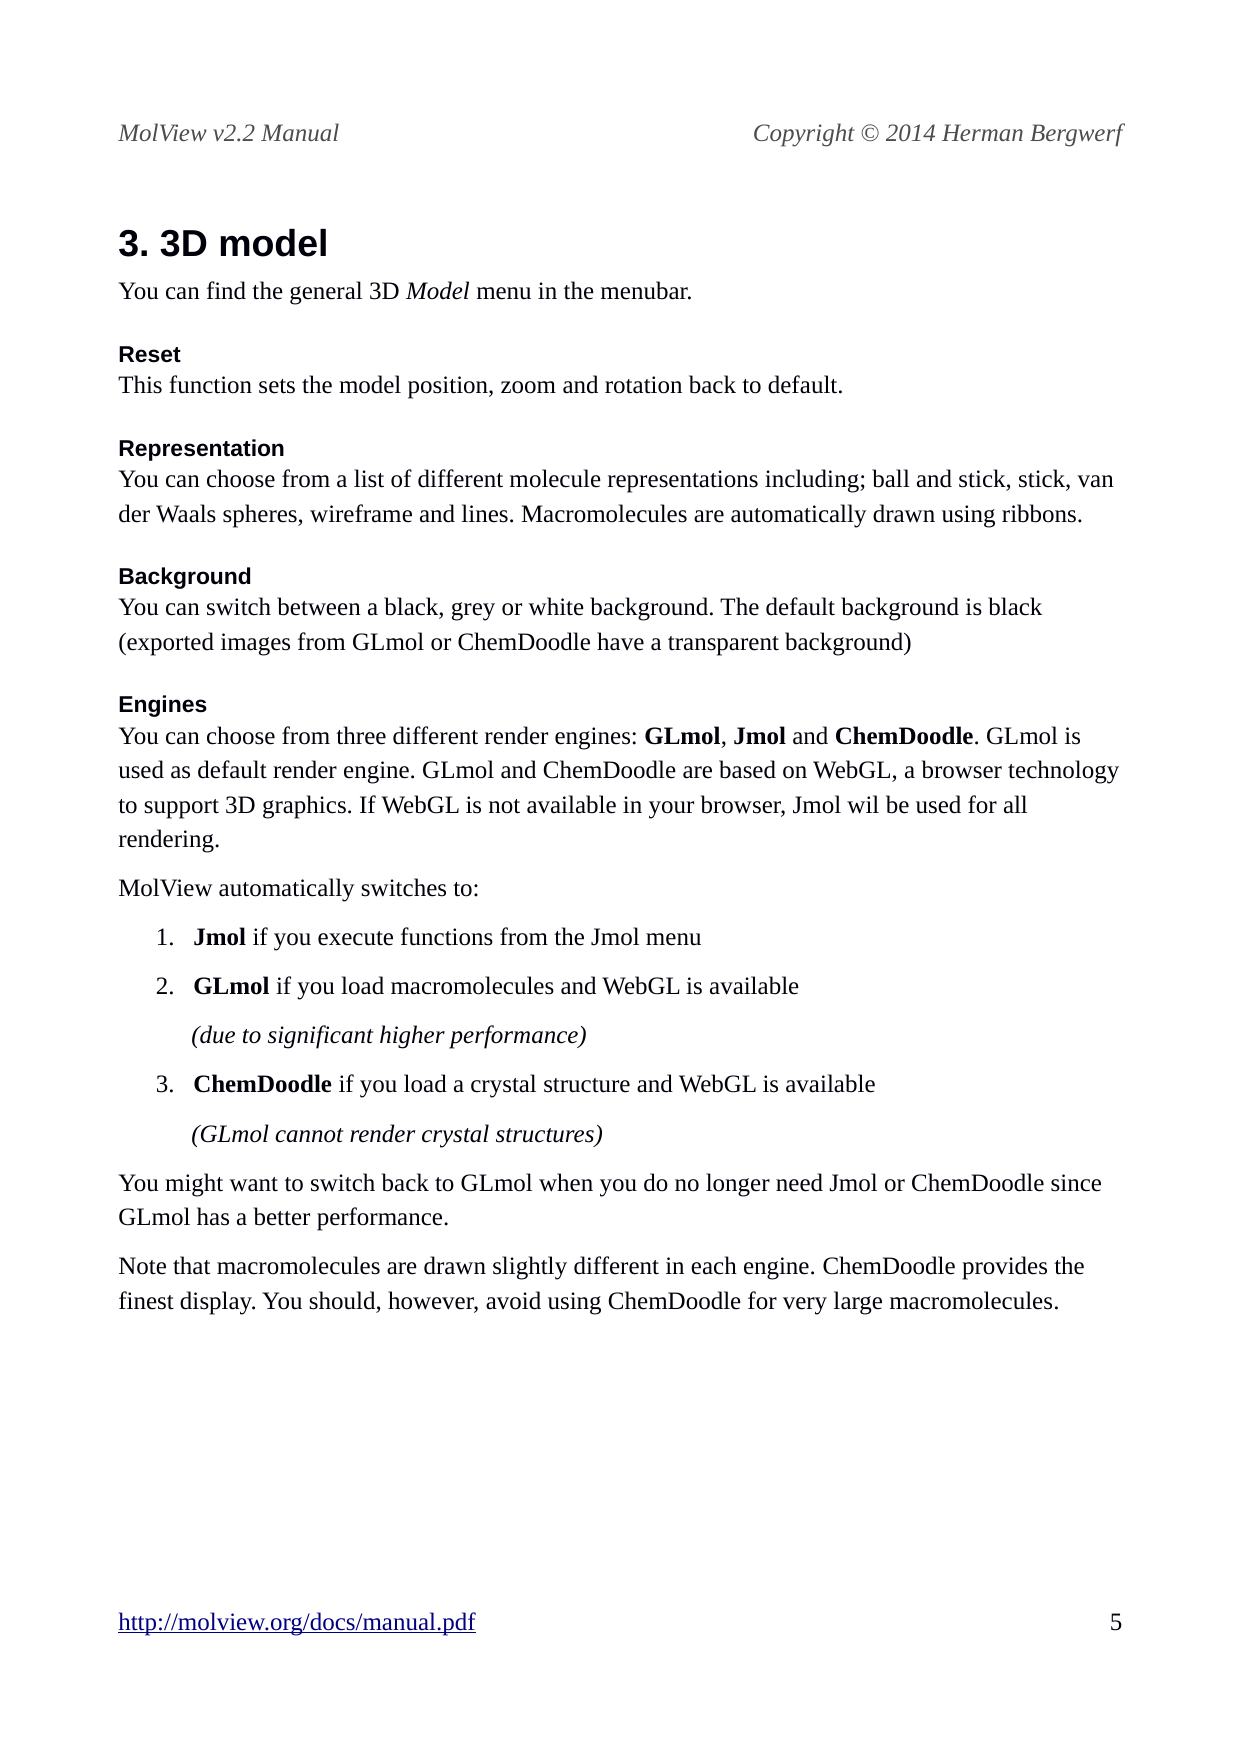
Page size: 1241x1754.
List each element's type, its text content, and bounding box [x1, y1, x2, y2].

text You can choose from three different render engines: GLmol, Jmol and ChemDoodle. GLmol is used as default render engine. GLmol and ChemDoodle are based on WebGL, a browser technology to support 3D graphics. If WebGL is not available in your browser, Jmol wil be used for all rendering. [118, 721, 1122, 853]
text (due to significant higher performance) [118, 1021, 1122, 1049]
subtitle Engines [118, 691, 1152, 718]
text Note that macromolecules are drawn slightly different in each engine. ChemDoodle provides the finest display. You should, however, avoid using ChemDoodle for very large macromolecules. [118, 1251, 1122, 1314]
text MolView automatically switches to: [118, 873, 1122, 902]
text You might want to switch back to GLmol when you do no longer need Jmol or ChemDoodle since GLmol has a better performance. [118, 1168, 1122, 1231]
text You can choose from a list of different molecule representations including; ball and stick, stick, van der Waals spheres, wireframe and lines. Macromolecules are automatically drawn using ribbons. [118, 464, 1122, 527]
list Jmol if you execute functions from the Jmol menu [156, 922, 1122, 951]
text (GLmol cannot render crystal structures) [118, 1119, 1122, 1147]
subtitle 3. 3D model [118, 221, 1122, 264]
text You can switch between a black, grey or white background. The default background is black (exported images from GLmol or ChemDoodle have a transparent background) [118, 592, 1122, 656]
subtitle Background [118, 563, 1152, 589]
subtitle Representation [118, 435, 1152, 461]
subtitle Reset [118, 341, 1152, 367]
text This function sets the model position, zoom and rotation back to default. [118, 370, 1122, 399]
list GLmol if you load macromolecules and WebGL is available [156, 971, 1122, 1000]
text You can find the general 3D Model menu in the menubar. [118, 276, 1122, 305]
list ChemDoodle if you load a crystal structure and WebGL is available [156, 1069, 1122, 1098]
